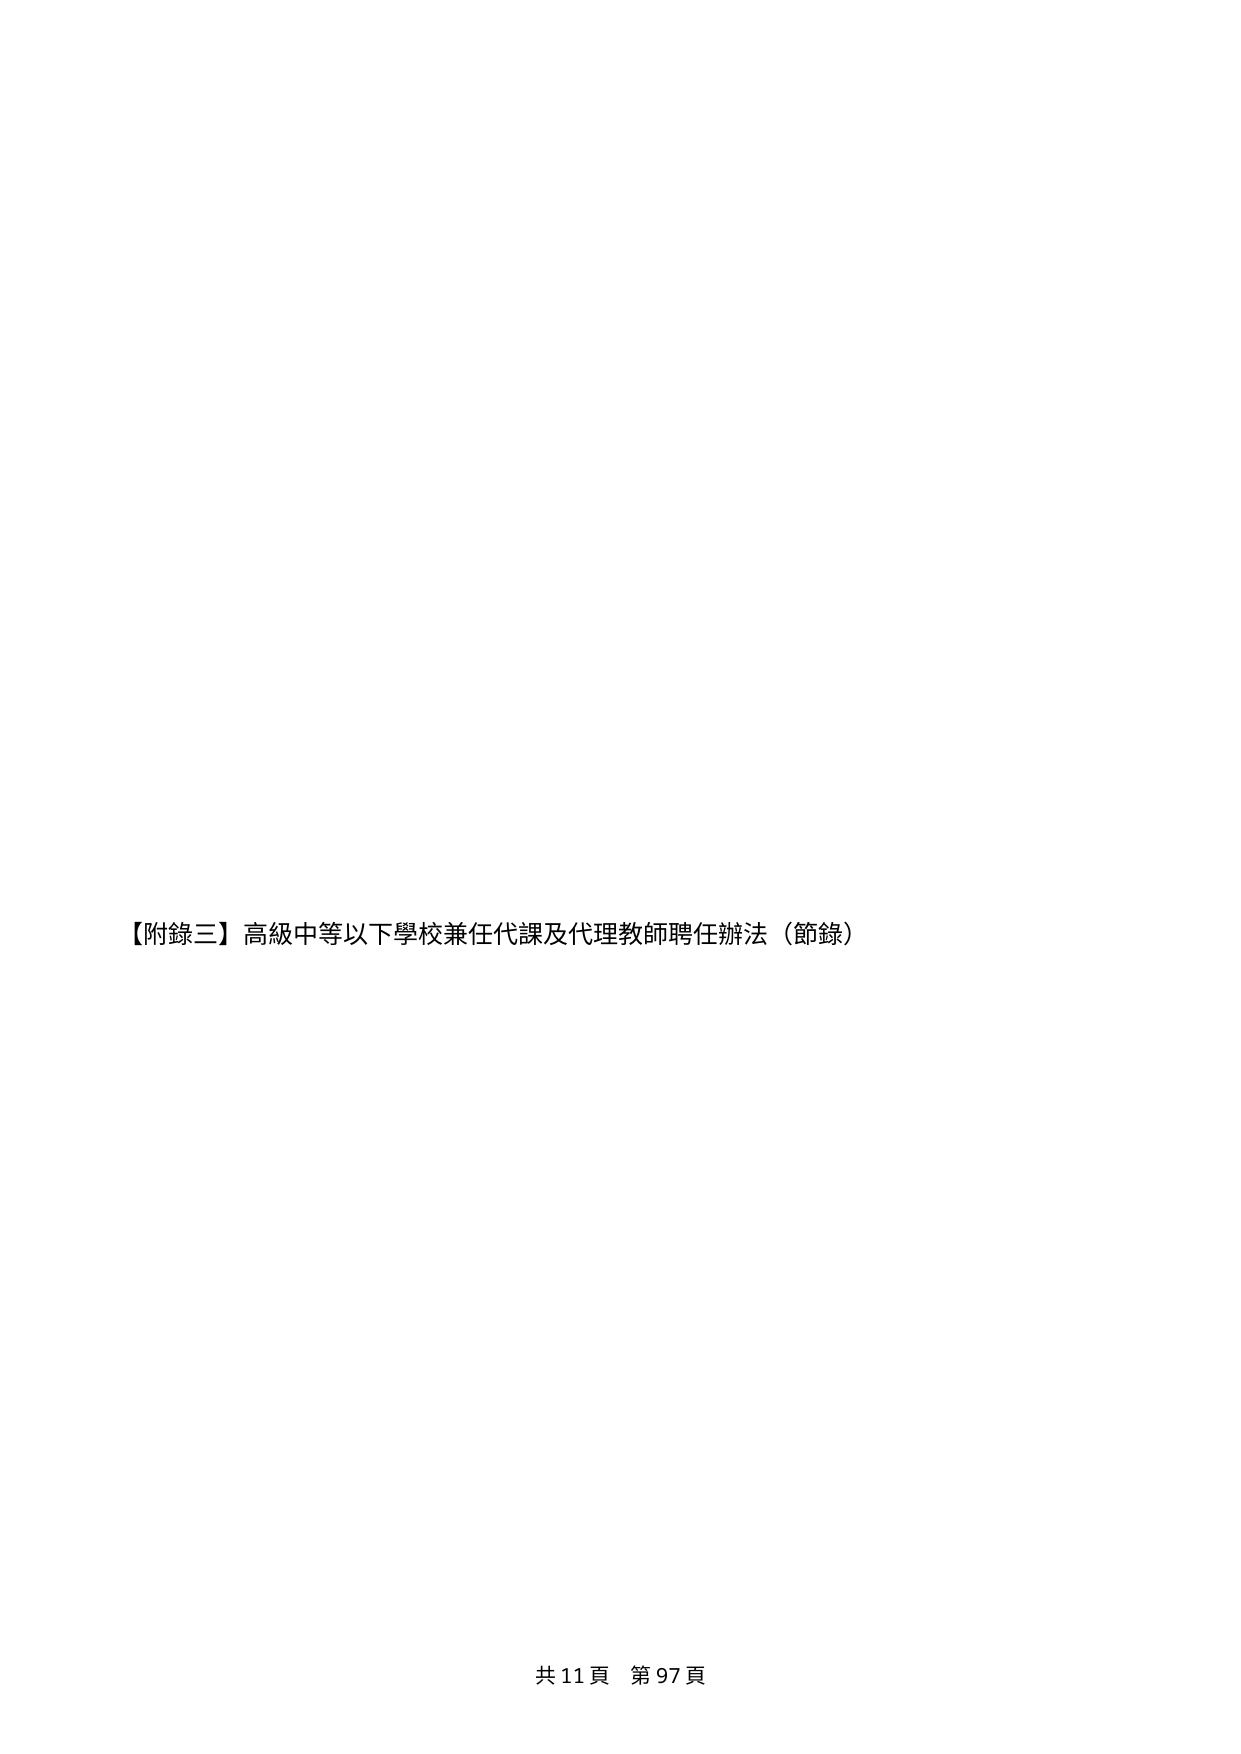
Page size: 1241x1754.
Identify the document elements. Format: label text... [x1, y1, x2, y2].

text 【附錄三】高級中等以下學校兼任代課及代理教師聘任辦法（節錄） [118, 891, 1122, 953]
